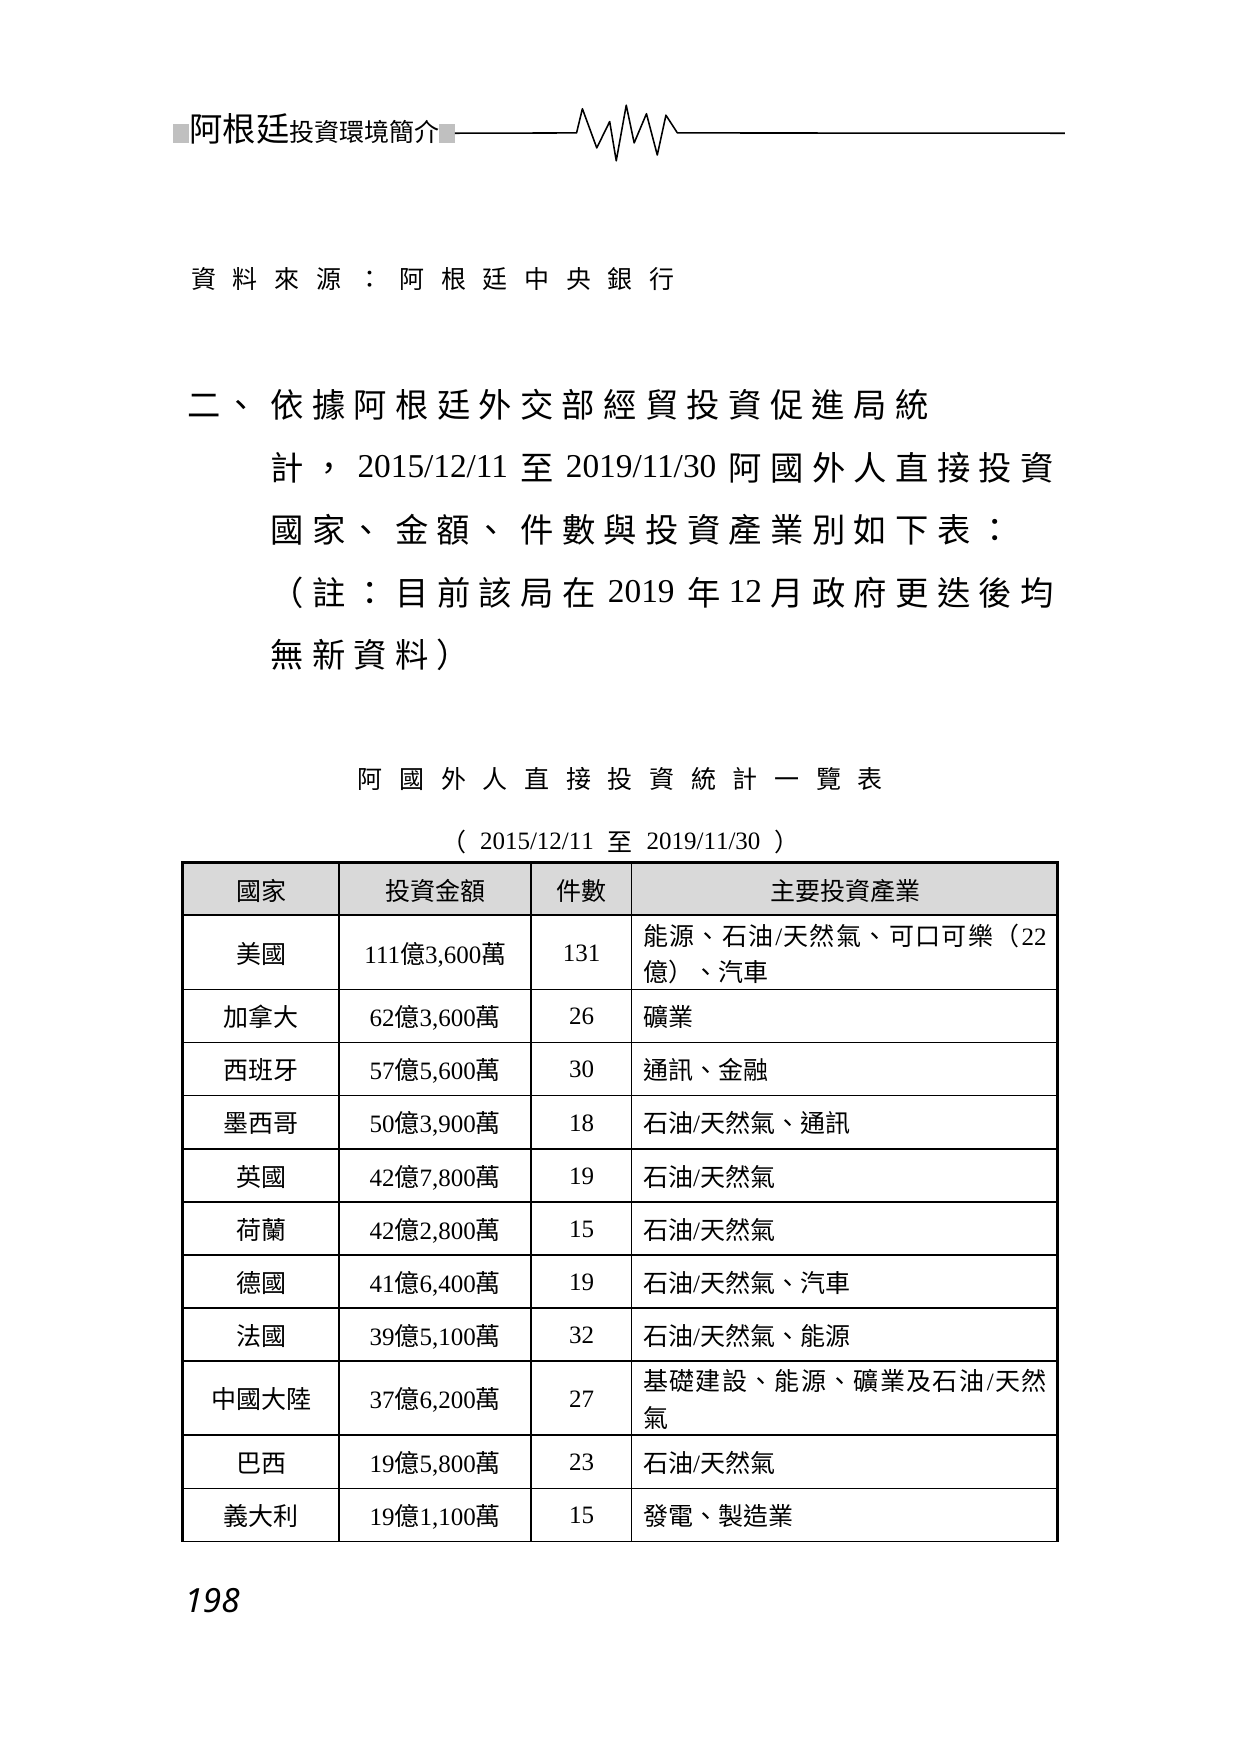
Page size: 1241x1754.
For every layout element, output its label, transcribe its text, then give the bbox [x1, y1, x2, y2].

table_cell 石油/天然氣、能源 [632, 1309, 1056, 1360]
table_cell 石油/天然氣、汽車 [632, 1256, 1056, 1307]
table_cell 42億7,800萬 [340, 1150, 530, 1201]
table_cell 32 [532, 1309, 631, 1360]
text 阿國外人直接投資統計一覽表 [183, 736, 1058, 799]
table_cell 巴西 [184, 1436, 338, 1487]
table_cell 19 [532, 1150, 631, 1201]
table_cell 19 [532, 1256, 631, 1307]
table_cell 57億5,600萬 [340, 1043, 530, 1095]
table_cell 英國 [184, 1150, 338, 1201]
table_cell 23 [532, 1436, 631, 1487]
table_cell 39億5,100萬 [340, 1309, 530, 1360]
table_cell 37億6,200萬 [340, 1362, 530, 1434]
table_cell 石油/天然氣 [632, 1436, 1056, 1487]
table_cell 18 [532, 1096, 631, 1148]
table_cell 26 [532, 990, 631, 1042]
table_cell 19億5,800萬 [340, 1436, 530, 1487]
table_cell 荷蘭 [184, 1203, 338, 1254]
table_cell 15 [532, 1203, 631, 1254]
table_cell 基礎建設、能源、礦業及石油/天然氣 [632, 1362, 1056, 1434]
table_cell 西班牙 [184, 1043, 338, 1095]
table_cell 石油/天然氣 [632, 1203, 1056, 1254]
table_cell 41億6,400萬 [340, 1256, 530, 1307]
table_cell 15 [532, 1489, 631, 1541]
table_cell 美國 [184, 916, 338, 988]
table_cell 通訊、金融 [632, 1043, 1056, 1095]
table_cell 石油/天然氣 [632, 1150, 1056, 1201]
table_cell 加拿大 [184, 990, 338, 1042]
table_header 國家 [184, 864, 338, 914]
text 二、依據阿根廷外交部經貿投資促進局統計，2015/12/11至2019/11/30阿國外人直接投資國家、金額、件數與投資產業別如下表：（註：目前該局在2019年12月政府更迭後均無新資料） [183, 361, 1058, 674]
table_cell 墨西哥 [184, 1096, 338, 1148]
table_cell 發電、製造業 [632, 1489, 1056, 1541]
table_cell 義大利 [184, 1489, 338, 1541]
table_cell 62億3,600萬 [340, 990, 530, 1042]
text （2015/12/11至2019/11/30） [183, 799, 1058, 861]
text 資料來源：阿根廷中央銀行 [183, 236, 1058, 299]
table_cell 27 [532, 1362, 631, 1434]
table_header 投資金額 [340, 864, 530, 914]
table_cell 德國 [184, 1256, 338, 1307]
table_header 主要投資產業 [632, 864, 1056, 914]
table_cell 111億3,600萬 [340, 916, 530, 988]
table_header 件數 [532, 864, 631, 914]
table_cell 50億3,900萬 [340, 1096, 530, 1148]
table_cell 礦業 [632, 990, 1056, 1042]
table_cell 中國大陸 [184, 1362, 338, 1434]
table_cell 42億2,800萬 [340, 1203, 530, 1254]
table_cell 30 [532, 1043, 631, 1095]
table_cell 法國 [184, 1309, 338, 1360]
table_cell 131 [532, 916, 631, 988]
table_cell 能源、石油/天然氣、可口可樂（22億）、汽車 [632, 916, 1056, 988]
table_cell 石油/天然氣、通訊 [632, 1096, 1056, 1148]
table_cell 19億1,100萬 [340, 1489, 530, 1541]
